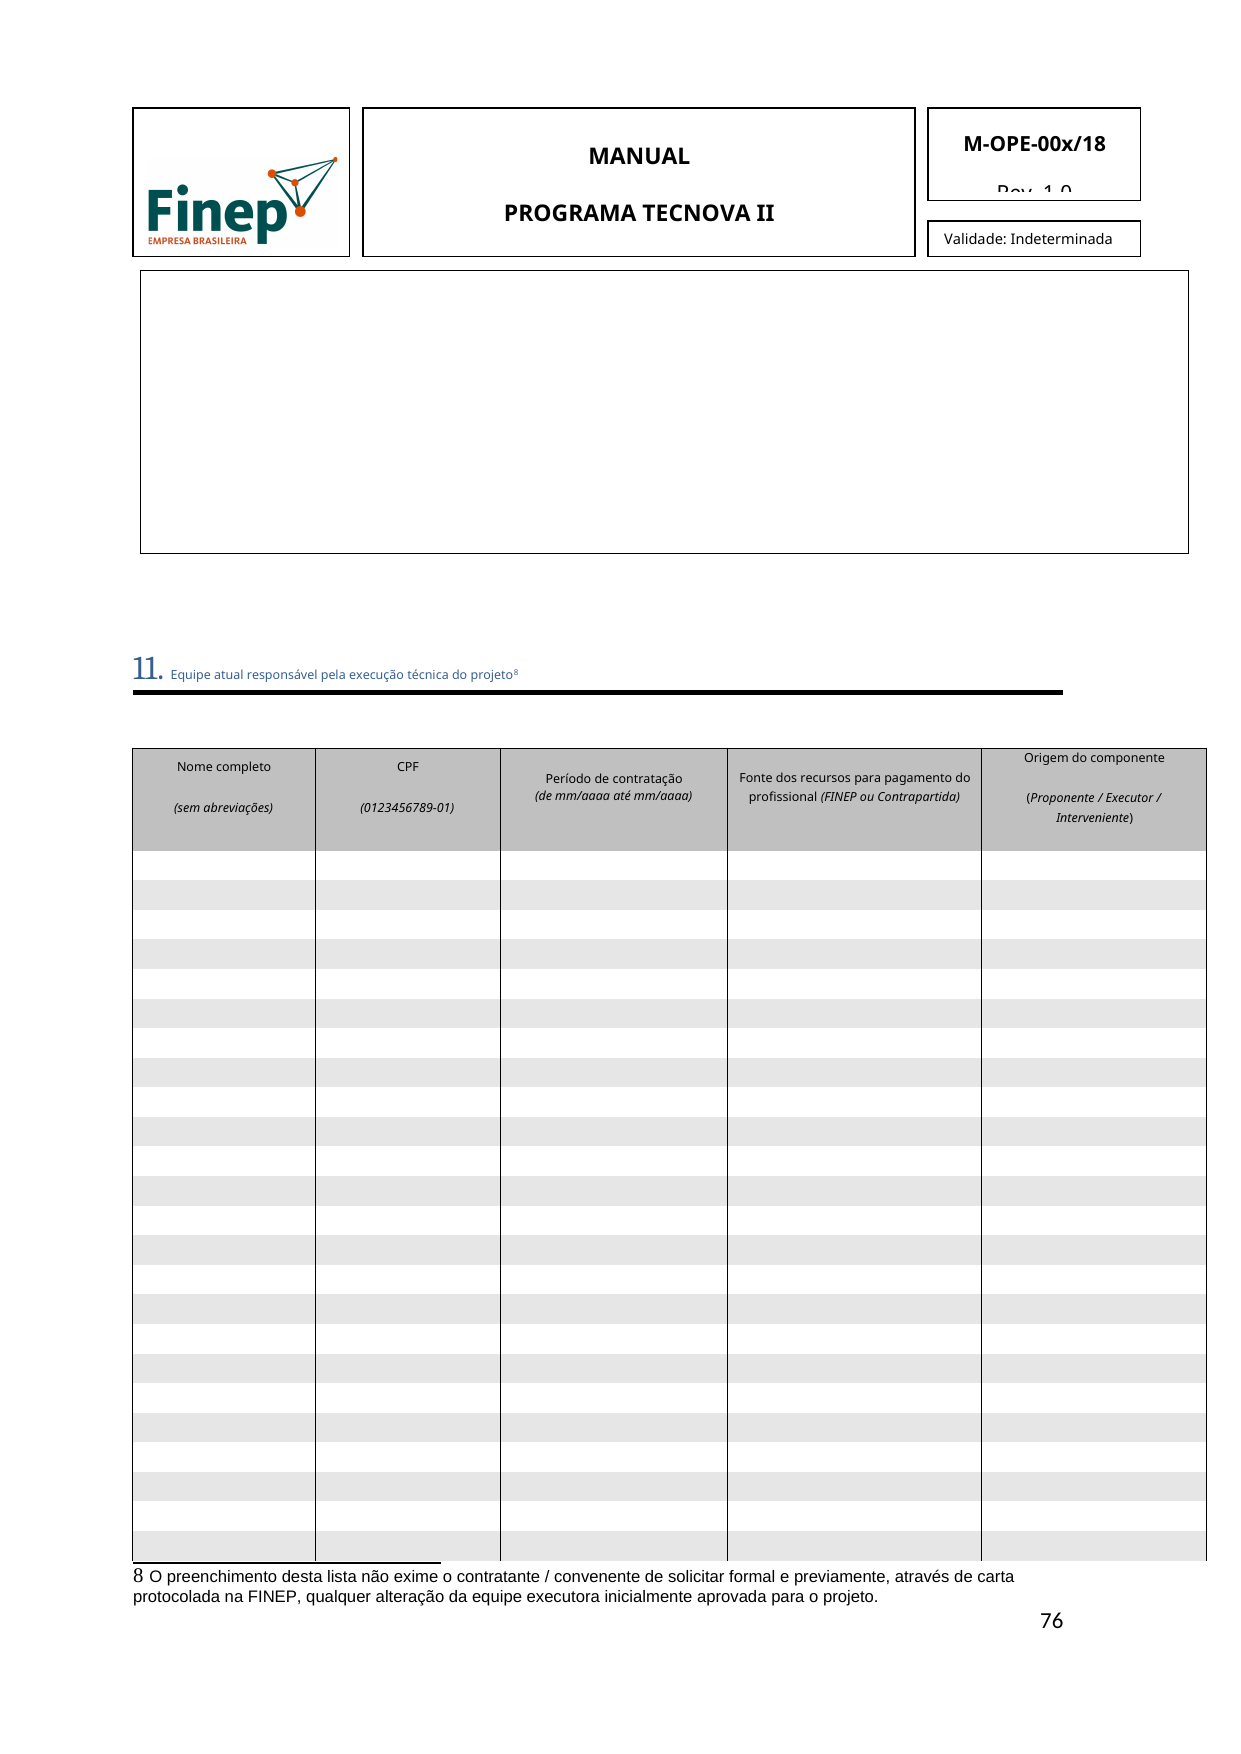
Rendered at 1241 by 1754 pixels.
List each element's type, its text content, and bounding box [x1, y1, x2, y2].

table_cell [133, 1206, 315, 1235]
table_cell [982, 1442, 1206, 1472]
table_cell [982, 1472, 1206, 1501]
table_cell [133, 1501, 315, 1531]
table_cell [982, 1146, 1206, 1176]
table_cell [728, 1028, 981, 1058]
table_cell [982, 1354, 1206, 1383]
table_cell [133, 1324, 315, 1353]
table_cell [501, 1383, 727, 1413]
table_cell [501, 1413, 727, 1442]
table_cell [501, 1294, 727, 1324]
table_cell [982, 1058, 1206, 1087]
table_cell [501, 1087, 727, 1117]
table_cell [728, 1265, 981, 1294]
table_cell [133, 1265, 315, 1294]
table_cell [316, 1501, 500, 1531]
table_cell [133, 1117, 315, 1146]
table_cell [316, 1442, 500, 1472]
table_cell [982, 910, 1206, 939]
table_cell [982, 969, 1206, 998]
table_cell [728, 880, 981, 910]
table_cell [501, 1324, 727, 1353]
table_cell [501, 1117, 727, 1146]
table_cell [133, 1442, 315, 1472]
table_cell [982, 880, 1206, 910]
table_cell [501, 1028, 727, 1058]
table_header Nome completo (sem abreviações) [133, 749, 315, 851]
table_cell [133, 1531, 315, 1561]
table_cell [316, 1324, 500, 1353]
list Equipe atual responsável pela execução técnica do projeto [133, 650, 1063, 690]
table_cell [133, 1235, 315, 1265]
table_cell [133, 851, 315, 880]
table_cell [982, 1117, 1206, 1146]
table_cell [501, 1501, 727, 1531]
table_cell [141, 271, 1188, 552]
table_cell [133, 1058, 315, 1087]
table_cell [133, 1294, 315, 1324]
table_cell [316, 1294, 500, 1324]
table_cell [316, 1413, 500, 1442]
table_cell [982, 1265, 1206, 1294]
table_cell [982, 1176, 1206, 1206]
table_cell [501, 1206, 727, 1235]
table_cell [501, 851, 727, 880]
table_cell [728, 1087, 981, 1117]
table_cell [728, 939, 981, 969]
table_cell [501, 1354, 727, 1383]
table_cell [982, 1413, 1206, 1442]
table_cell [982, 1087, 1206, 1117]
list O preenchimento desta lista não exime o contratante / convenente de solicitar formal e previamente, através de carta protocolada na FINEP, qualquer alteração da equipe executora inicialmente aprovada para o projeto. [133, 1563, 1063, 1606]
table_cell [501, 999, 727, 1028]
table_cell [982, 1324, 1206, 1353]
table_cell [728, 1531, 981, 1561]
table_cell [316, 939, 500, 969]
table_cell [982, 1501, 1206, 1531]
table_cell [728, 1472, 981, 1501]
table_cell [982, 1028, 1206, 1058]
table_cell [316, 1087, 500, 1117]
table_cell [133, 880, 315, 910]
table_cell [316, 851, 500, 880]
table_cell [133, 1383, 315, 1413]
table_cell [982, 851, 1206, 880]
table_cell [316, 1235, 500, 1265]
table_cell [501, 1265, 727, 1294]
table_cell [982, 1235, 1206, 1265]
table_cell [316, 1058, 500, 1087]
table_cell [728, 1354, 981, 1383]
table_cell [133, 1176, 315, 1206]
table_cell [133, 999, 315, 1028]
table_cell [316, 1265, 500, 1294]
table_cell [501, 1442, 727, 1472]
table_cell [501, 1531, 727, 1561]
table_cell [316, 1472, 500, 1501]
table_cell [728, 1117, 981, 1146]
table_cell [316, 1028, 500, 1058]
table_cell [728, 969, 981, 998]
table_cell [728, 1206, 981, 1235]
table_cell [501, 1235, 727, 1265]
table_cell [728, 1501, 981, 1531]
table_cell [501, 1058, 727, 1087]
table_cell [728, 1235, 981, 1265]
table_cell [316, 1146, 500, 1176]
table_cell [316, 999, 500, 1028]
table_header Período de contratação (de mm/aaaa até mm/aaaa) [501, 749, 727, 851]
table_header Fonte dos recursos para pagamento do profissional (FINEP ou Contrapartida) [728, 749, 981, 851]
table_cell [133, 1028, 315, 1058]
table_cell [501, 1146, 727, 1176]
table_cell [728, 1413, 981, 1442]
table_cell [316, 1383, 500, 1413]
table_cell [133, 1354, 315, 1383]
table_cell [728, 1176, 981, 1206]
table_cell [982, 1531, 1206, 1561]
table_header CPF (0123456789-01) [316, 749, 500, 851]
table_cell [982, 939, 1206, 969]
table_cell [728, 910, 981, 939]
table_cell [501, 939, 727, 969]
table_cell [133, 969, 315, 998]
table_cell [728, 1383, 981, 1413]
table_cell [316, 880, 500, 910]
table_cell [982, 1383, 1206, 1413]
table_cell [133, 939, 315, 969]
table_cell [728, 1146, 981, 1176]
table_cell [501, 969, 727, 998]
table_cell [728, 1442, 981, 1472]
table_cell [133, 1146, 315, 1176]
table_cell [728, 1058, 981, 1087]
table_cell [982, 999, 1206, 1028]
table_cell [501, 910, 727, 939]
table_cell [982, 1206, 1206, 1235]
table_cell [133, 1472, 315, 1501]
table_cell [728, 1294, 981, 1324]
table_cell [316, 1531, 500, 1561]
table_cell [316, 969, 500, 998]
table_cell [501, 880, 727, 910]
table_cell [501, 1472, 727, 1501]
table_cell [982, 1294, 1206, 1324]
table_cell [133, 1413, 315, 1442]
table_cell [728, 999, 981, 1028]
table_cell [316, 1354, 500, 1383]
table_cell [501, 1176, 727, 1206]
table_header Origem do componente (Proponente / Executor / Interveniente) [982, 749, 1206, 851]
table_cell [133, 1087, 315, 1117]
table_cell [316, 1206, 500, 1235]
table_cell [133, 910, 315, 939]
table_cell [316, 910, 500, 939]
table_cell [316, 1176, 500, 1206]
table_cell [316, 1117, 500, 1146]
table_cell [728, 851, 981, 880]
table_cell [728, 1324, 981, 1353]
